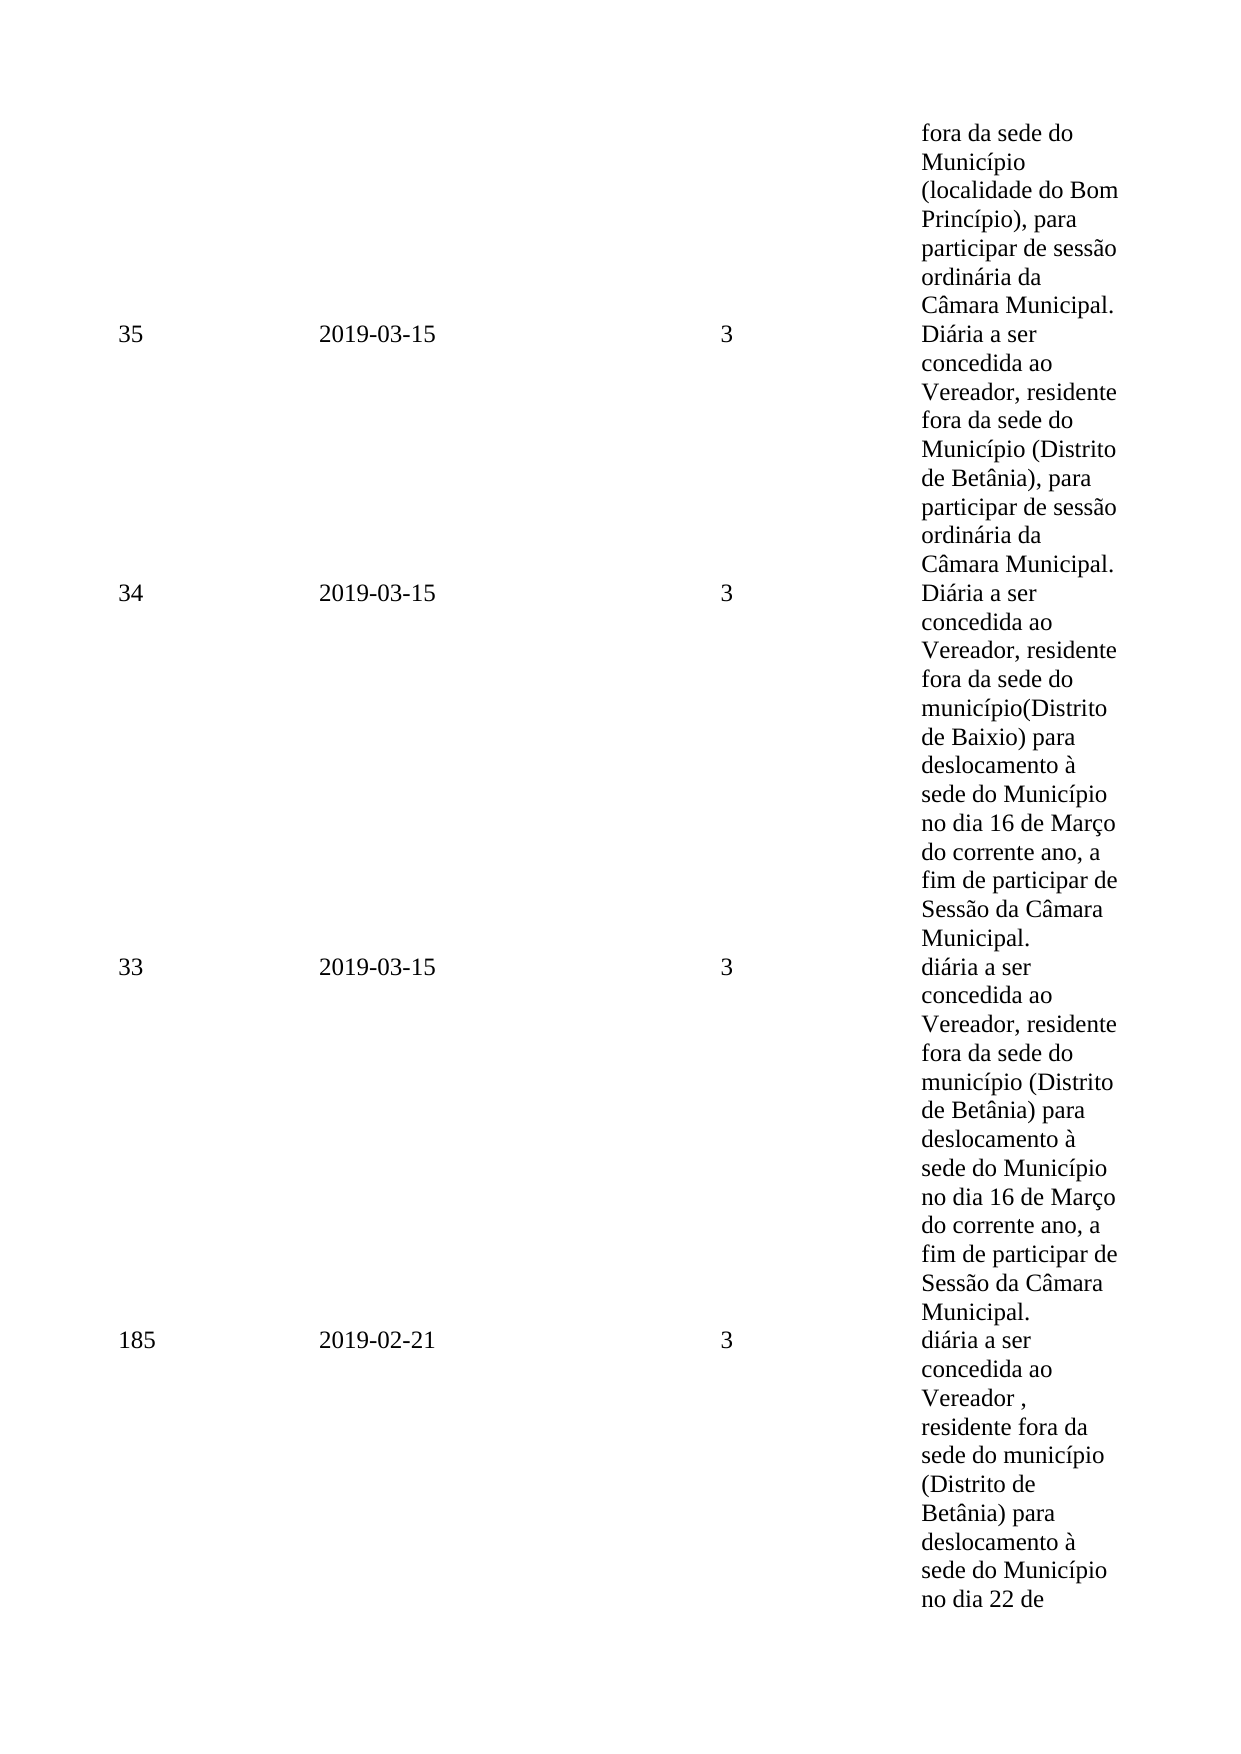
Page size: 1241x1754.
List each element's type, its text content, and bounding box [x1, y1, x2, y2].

table_cell [520, 952, 720, 1326]
table_cell 3 [720, 1326, 921, 1613]
table_cell [319, 118, 519, 319]
table_cell fora da sede do Município (localidade do Bom Princípio), para participar de sessão ordinária da Câmara Municipal. [921, 118, 1122, 319]
table_cell Diária a ser concedida ao Vereador, residente fora da sede do município(Distrito de Baixio) para deslocamento à sede do Município no dia 16 de Março do corrente ano, a fim de participar de Sessão da Câmara Municipal. [921, 578, 1122, 952]
table_cell [520, 319, 720, 578]
table_cell [520, 578, 720, 952]
table_cell 185 [118, 1326, 319, 1613]
table_cell 33 [118, 952, 319, 1326]
table_cell [720, 118, 921, 319]
table_cell diária a ser concedida ao Vereador, residente fora da sede do município (Distrito de Betânia) para deslocamento à sede do Município no dia 16 de Março do corrente ano, a fim de participar de Sessão da Câmara Municipal. [921, 952, 1122, 1326]
table_cell 34 [118, 578, 319, 952]
table_cell diária a ser concedida ao Vereador , residente fora da sede do município (Distrito de Betânia) para deslocamento à sede do Município no dia 22 de [921, 1326, 1122, 1613]
table_cell 2019-02-21 [319, 1326, 519, 1613]
table_cell [520, 118, 720, 319]
table_cell 2019-03-15 [319, 319, 519, 578]
table_cell 2019-03-15 [319, 578, 519, 952]
table_cell 3 [720, 578, 921, 952]
table_cell 3 [720, 319, 921, 578]
table_cell [118, 118, 319, 319]
table_cell 2019-03-15 [319, 952, 519, 1326]
table_cell Diária a ser concedida ao Vereador, residente fora da sede do Município (Distrito de Betânia), para participar de sessão ordinária da Câmara Municipal. [921, 319, 1122, 578]
table_cell [520, 1326, 720, 1613]
table_cell 35 [118, 319, 319, 578]
table_cell 3 [720, 952, 921, 1326]
